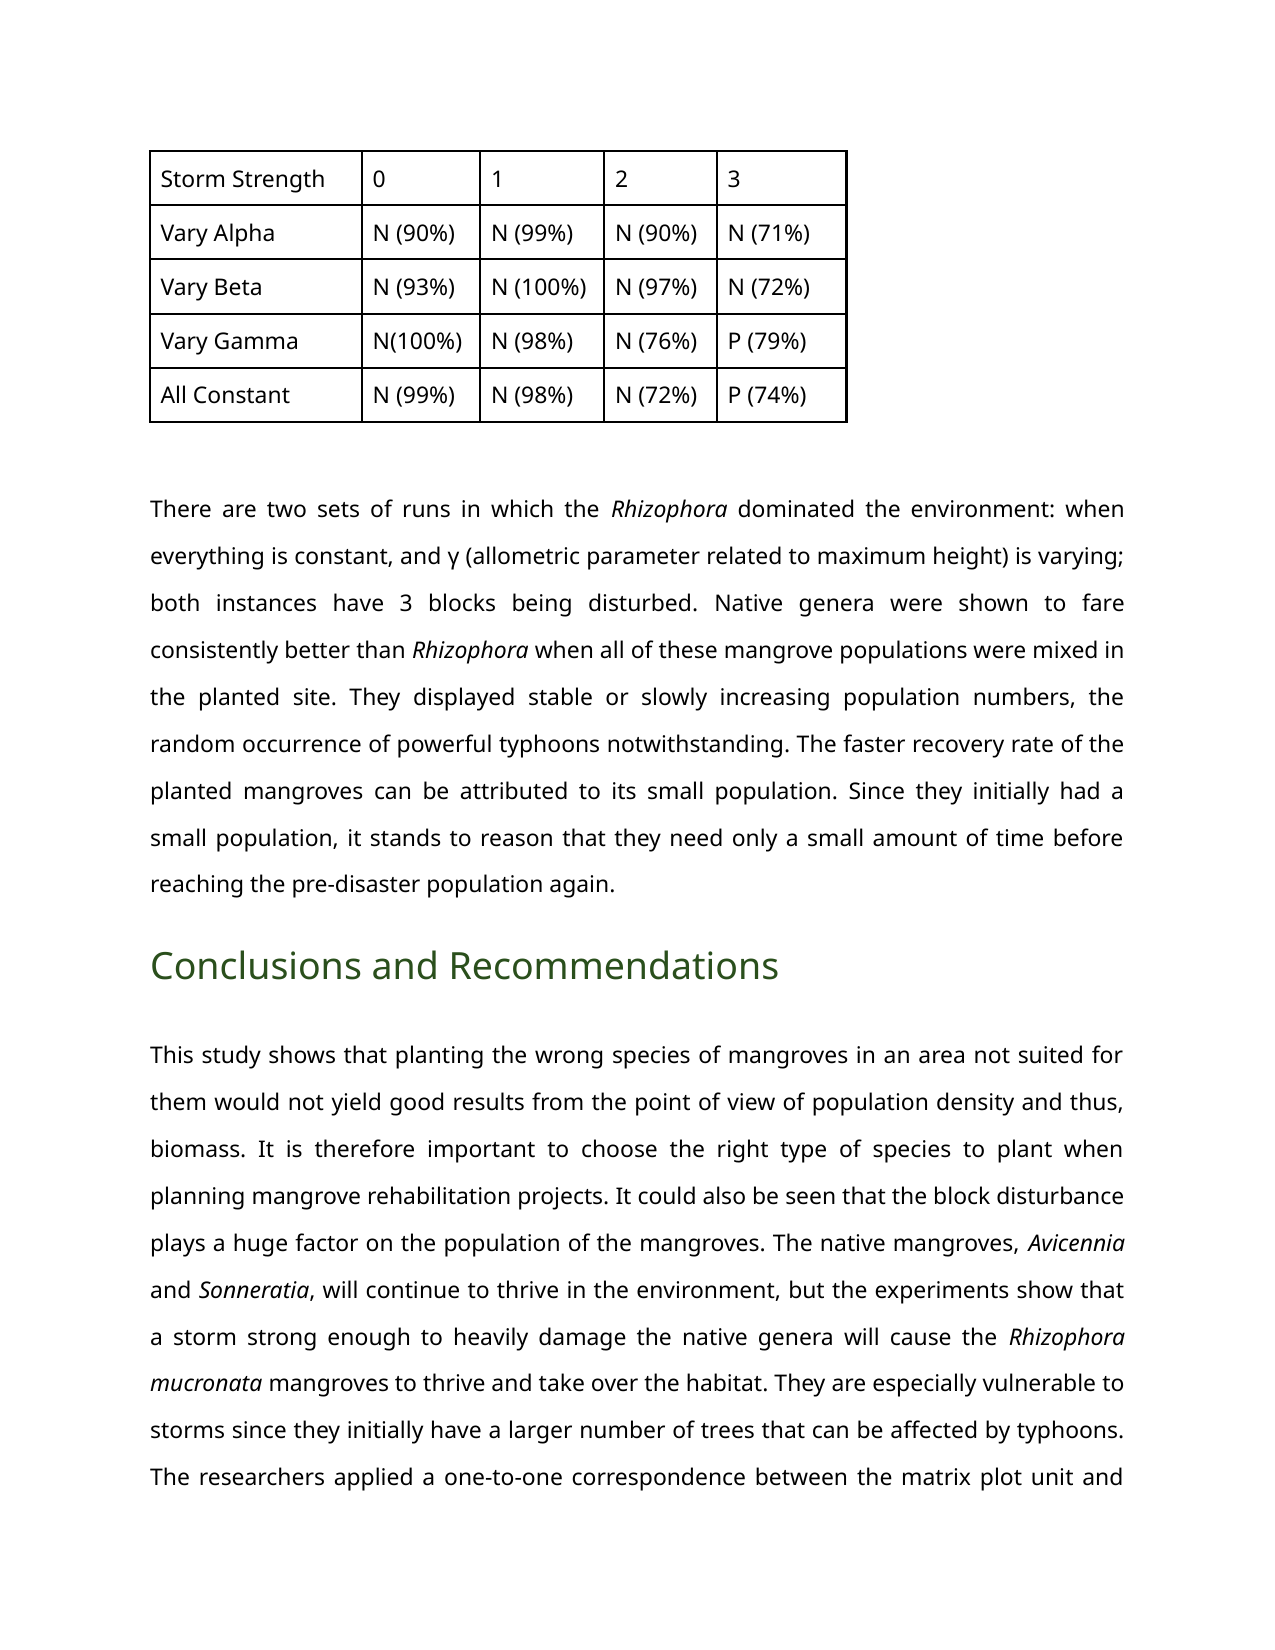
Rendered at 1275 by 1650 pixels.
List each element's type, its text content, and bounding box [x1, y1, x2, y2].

table_cell N (100%) [481, 260, 603, 312]
table_cell N (99%) [481, 206, 603, 258]
table_cell N (98%) [481, 369, 603, 421]
text This study shows that planting the wrong species of mangroves in an area not suited for them would not yield good results from the point of view of population density and thus, biomass. It is therefore important to choose the right type of species to plant when planning mangrove rehabilitation projects. It could also be seen that the block disturbance plays a huge factor on the population of the mangroves. The native mangroves, Avicennia and Sonneratia, will continue to thrive in the environment, but the experiments show that a storm strong enough to heavily damage the native genera will cause the Rhizophora mucronata mangroves to thrive and take over the habitat. They are especially vulnerable to storms since they initially have a larger number of trees that can be affected by typhoons. The researchers applied a one-to-one correspondence between the matrix plot unit and [150, 1039, 1125, 1492]
table_cell N (93%) [363, 260, 479, 312]
table_cell N(100%) [363, 315, 479, 367]
table_cell N (97%) [605, 260, 716, 312]
table_cell Vary Beta [151, 260, 361, 312]
subtitle Conclusions and Recommendations [150, 939, 1125, 990]
table_cell N (98%) [481, 315, 603, 367]
table_header 0 [363, 152, 479, 204]
table_cell N (72%) [605, 369, 716, 421]
table_cell N (71%) [718, 206, 845, 258]
table_header 3 [718, 152, 845, 204]
table_cell N (90%) [605, 206, 716, 258]
table_header 1 [481, 152, 603, 204]
table_cell Vary Alpha [151, 206, 361, 258]
table_cell P (74%) [718, 369, 845, 421]
table_header 2 [605, 152, 716, 204]
table_cell N (99%) [363, 369, 479, 421]
table_cell All Constant [151, 369, 361, 421]
text There are two sets of runs in which the Rhizophora dominated the environment: when everything is constant, and γ (allometric parameter related to maximum height) is varying; both instances have 3 blocks being disturbed. Native genera were shown to fare consistently better than Rhizophora when all of these mangrove populations were mixed in the planted site. They displayed stable or slowly increasing population numbers, the random occurrence of powerful typhoons notwithstanding. The faster recovery rate of the planted mangroves can be attributed to its small population. Since they initially had a small population, it stands to reason that they need only a small amount of time before reaching the pre-disaster population again. [150, 493, 1125, 900]
table_cell N (76%) [605, 315, 716, 367]
table_cell Vary Gamma [151, 315, 361, 367]
table_cell N (72%) [718, 260, 845, 312]
table_header Storm Strength [151, 152, 361, 204]
table_cell N (90%) [363, 206, 479, 258]
table_cell P (79%) [718, 315, 845, 367]
